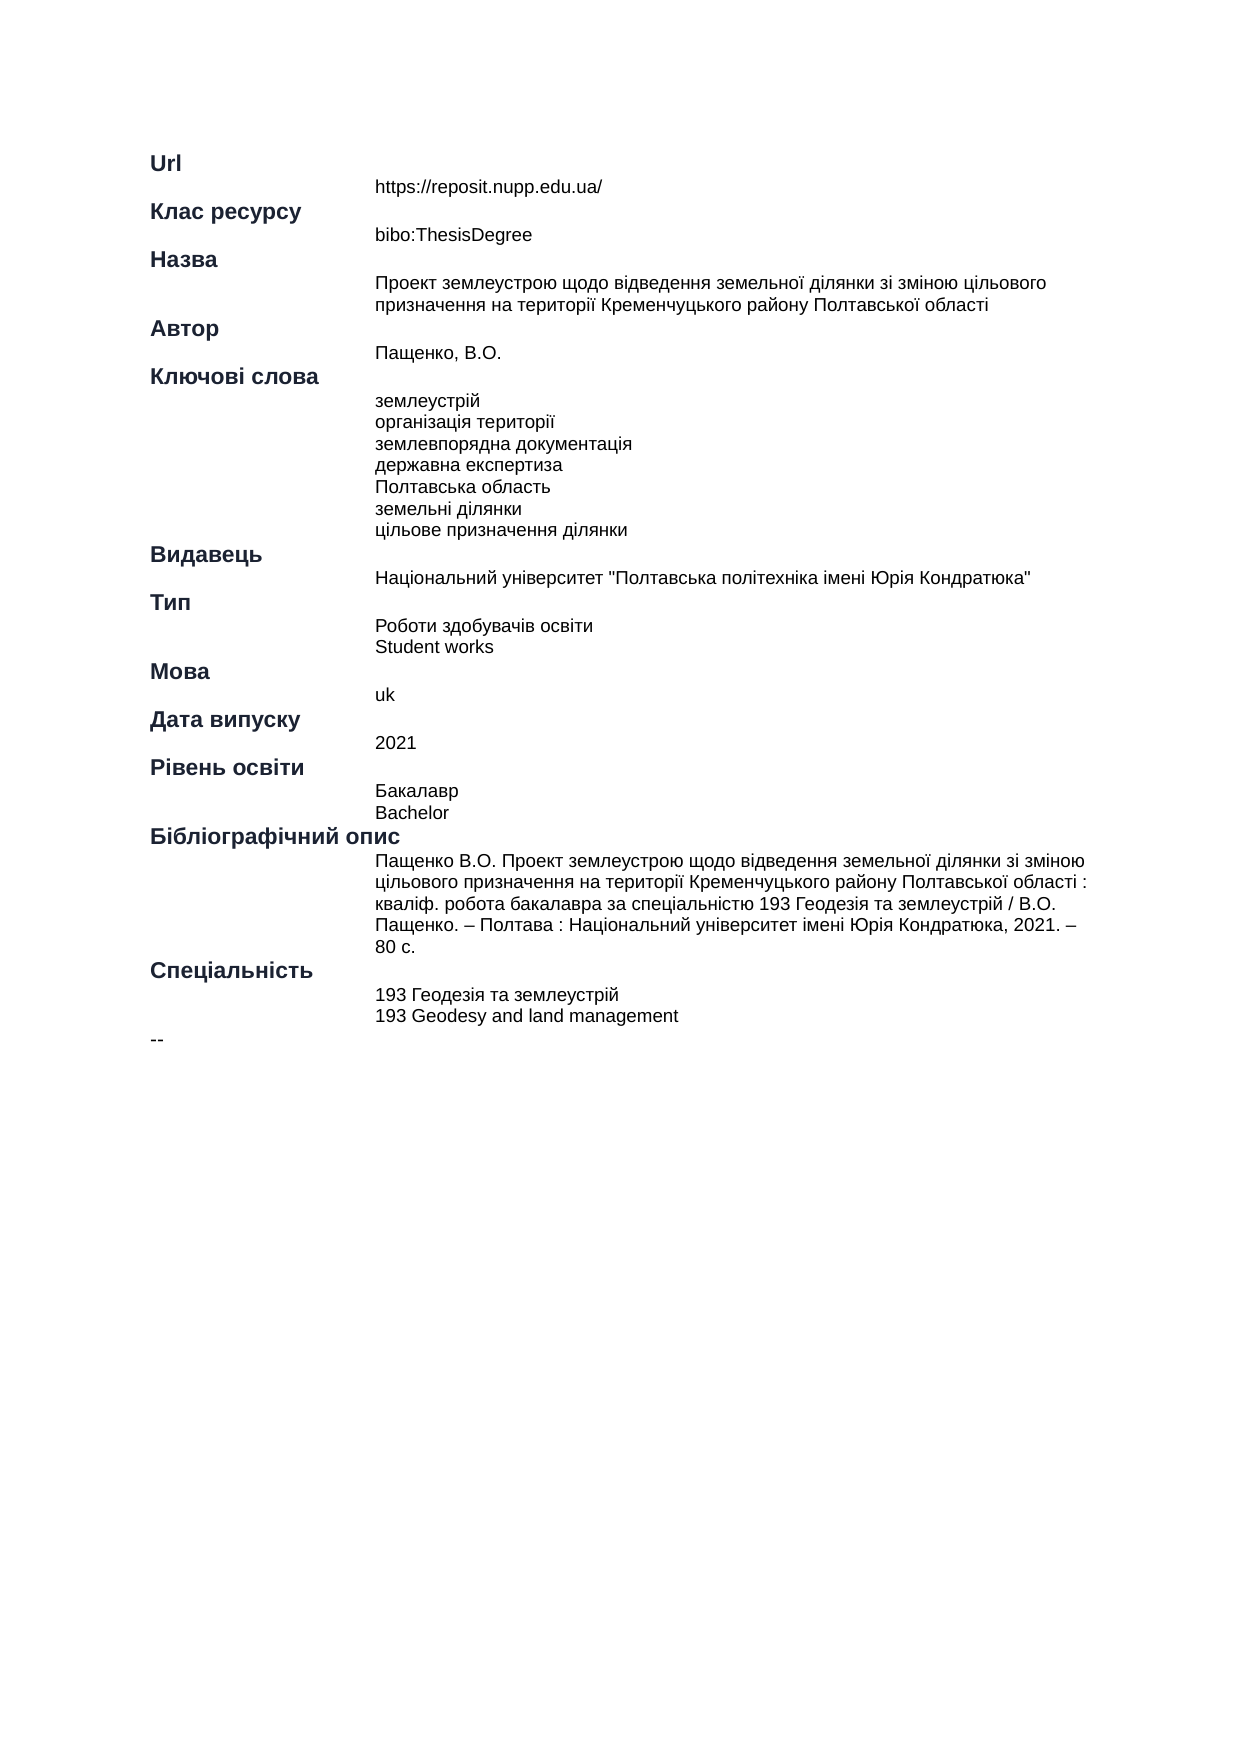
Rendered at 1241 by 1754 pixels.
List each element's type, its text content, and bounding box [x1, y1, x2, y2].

text Тип [150, 588, 1090, 615]
text Спеціальність [150, 957, 1090, 984]
text 2021 [375, 732, 1090, 754]
text Рівень освіти [150, 754, 1090, 780]
text Назва [150, 246, 1090, 272]
text Student works [375, 636, 1090, 658]
text Bachelor [375, 802, 1090, 823]
text Клас ресурсу [150, 198, 1090, 224]
text земельні ділянки [375, 497, 1090, 519]
text 193 Геодезія та землеустрій [375, 984, 1090, 1005]
text bibo:ThesisDegree [375, 224, 1090, 246]
text 193 Geodesy and land management [375, 1005, 1090, 1027]
text -- [150, 1027, 1090, 1051]
text Мова [150, 658, 1090, 684]
text землевпорядна документація [375, 433, 1090, 454]
text Пащенко, В.О. [375, 342, 1090, 363]
text організація території [375, 411, 1090, 433]
text Роботи здобувачів освіти [375, 615, 1090, 636]
text Дата випуску [150, 706, 1090, 732]
text https://reposit.nupp.edu.ua/ [375, 176, 1090, 198]
text Полтавська область [375, 476, 1090, 497]
text Бібліографічний опис [150, 823, 1090, 849]
text Бакалавр [375, 780, 1090, 802]
text Url [150, 150, 1090, 176]
text Ключові слова [150, 363, 1090, 389]
text землеустрій [375, 389, 1090, 411]
text Автор [150, 315, 1090, 342]
text Проект землеустрою щодо відведення земельної ділянки зі зміною цільового призначення на території Кременчуцького району Полтавської області [375, 272, 1090, 315]
text цільове призначення ділянки [375, 519, 1090, 541]
text Пaщенко В.О. Проект землеустрою щодо відведення земельної ділянки зі зміною цільового призначення на території Кременчуцького району Полтавської області : кваліф. робота бакалавра за спеціальністю 193 Геодезія та землеустрій / В.О. Пaщенко. – Полтава : Національний університет імені Юрія Кондратюка, 2021. – 80 с. [375, 849, 1090, 957]
text державна експертиза [375, 454, 1090, 476]
text Національний університет "Полтавська політехніка імені Юрія Кондратюка" [375, 567, 1090, 588]
text Видавець [150, 541, 1090, 567]
text uk [375, 684, 1090, 706]
